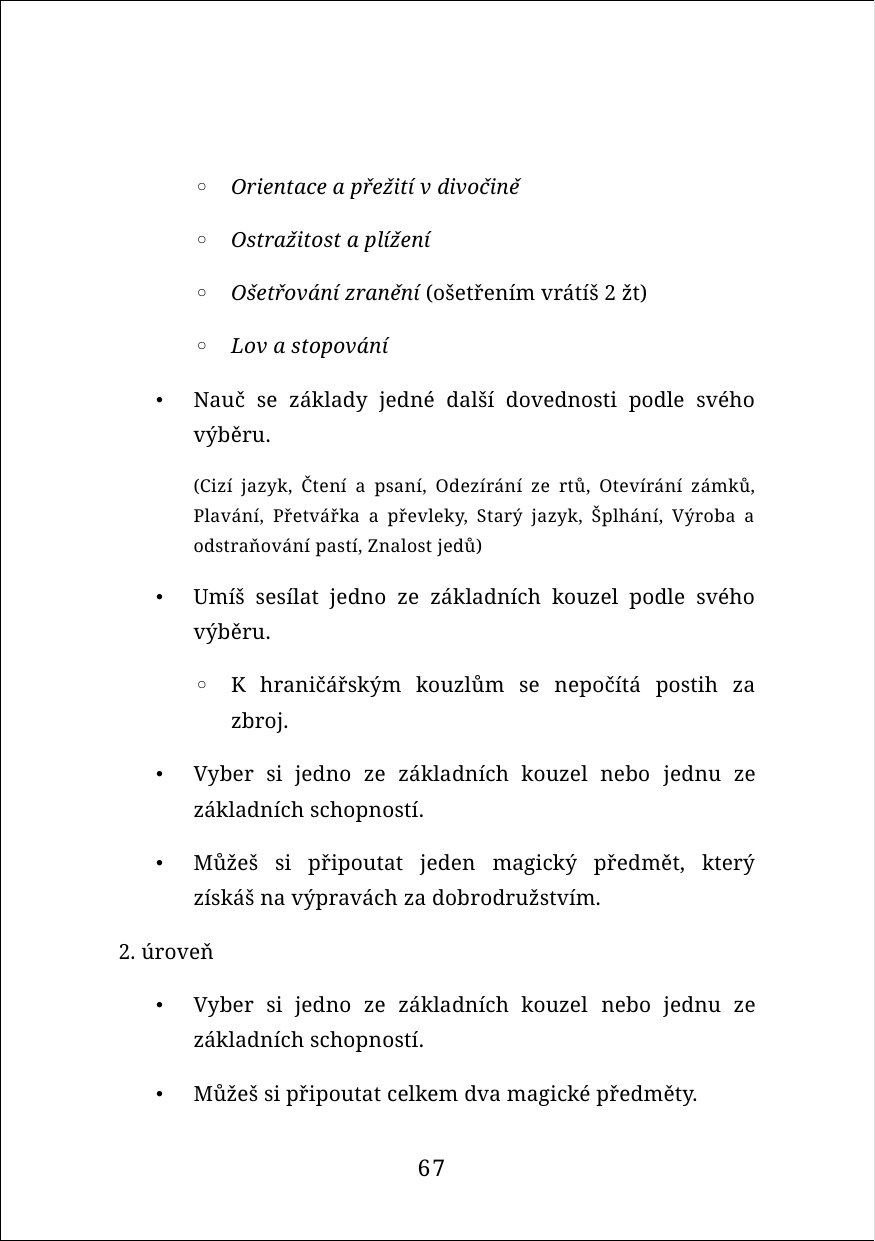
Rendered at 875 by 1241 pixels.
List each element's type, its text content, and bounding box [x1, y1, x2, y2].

list Orientace a přežití v divočině [193, 172, 756, 200]
list Ošetřování zranění (ošetřením vrátíš 2 žt) [193, 278, 756, 307]
list Můžeš si připoutat jeden magický předmět, který získáš na výpravách za dobrodružstvím. [156, 848, 756, 912]
list (Cizí jazyk, Čtení a psaní, Odezírání ze rtů, Otevírání zámků, Plavání, Přetvářka a převleky, Starý jazyk, Šplhání, Výroba a odstraňování pastí, Znalost jedů) [156, 473, 756, 558]
list K hraničářským kouzlům se nepočítá postih za zbroj. [193, 671, 756, 734]
list Vyber si jedno ze základních kouzel nebo jednu ze základních schopností. [156, 990, 756, 1054]
list Ostražitost a plížení [193, 225, 756, 253]
text 2. úroveň [118, 937, 756, 965]
list Nauč se základy jedné další dovednosti podle svého výběru. [156, 385, 756, 449]
list Vyber si jedno ze základních kouzel nebo jednu ze základních schopností. [156, 759, 756, 823]
list Umíš sesílat jedno ze základních kouzel podle svého výběru. [156, 582, 756, 646]
list Lov a stopování [193, 331, 756, 360]
list Můžeš si připoutat celkem dva magické předměty. [156, 1079, 756, 1107]
